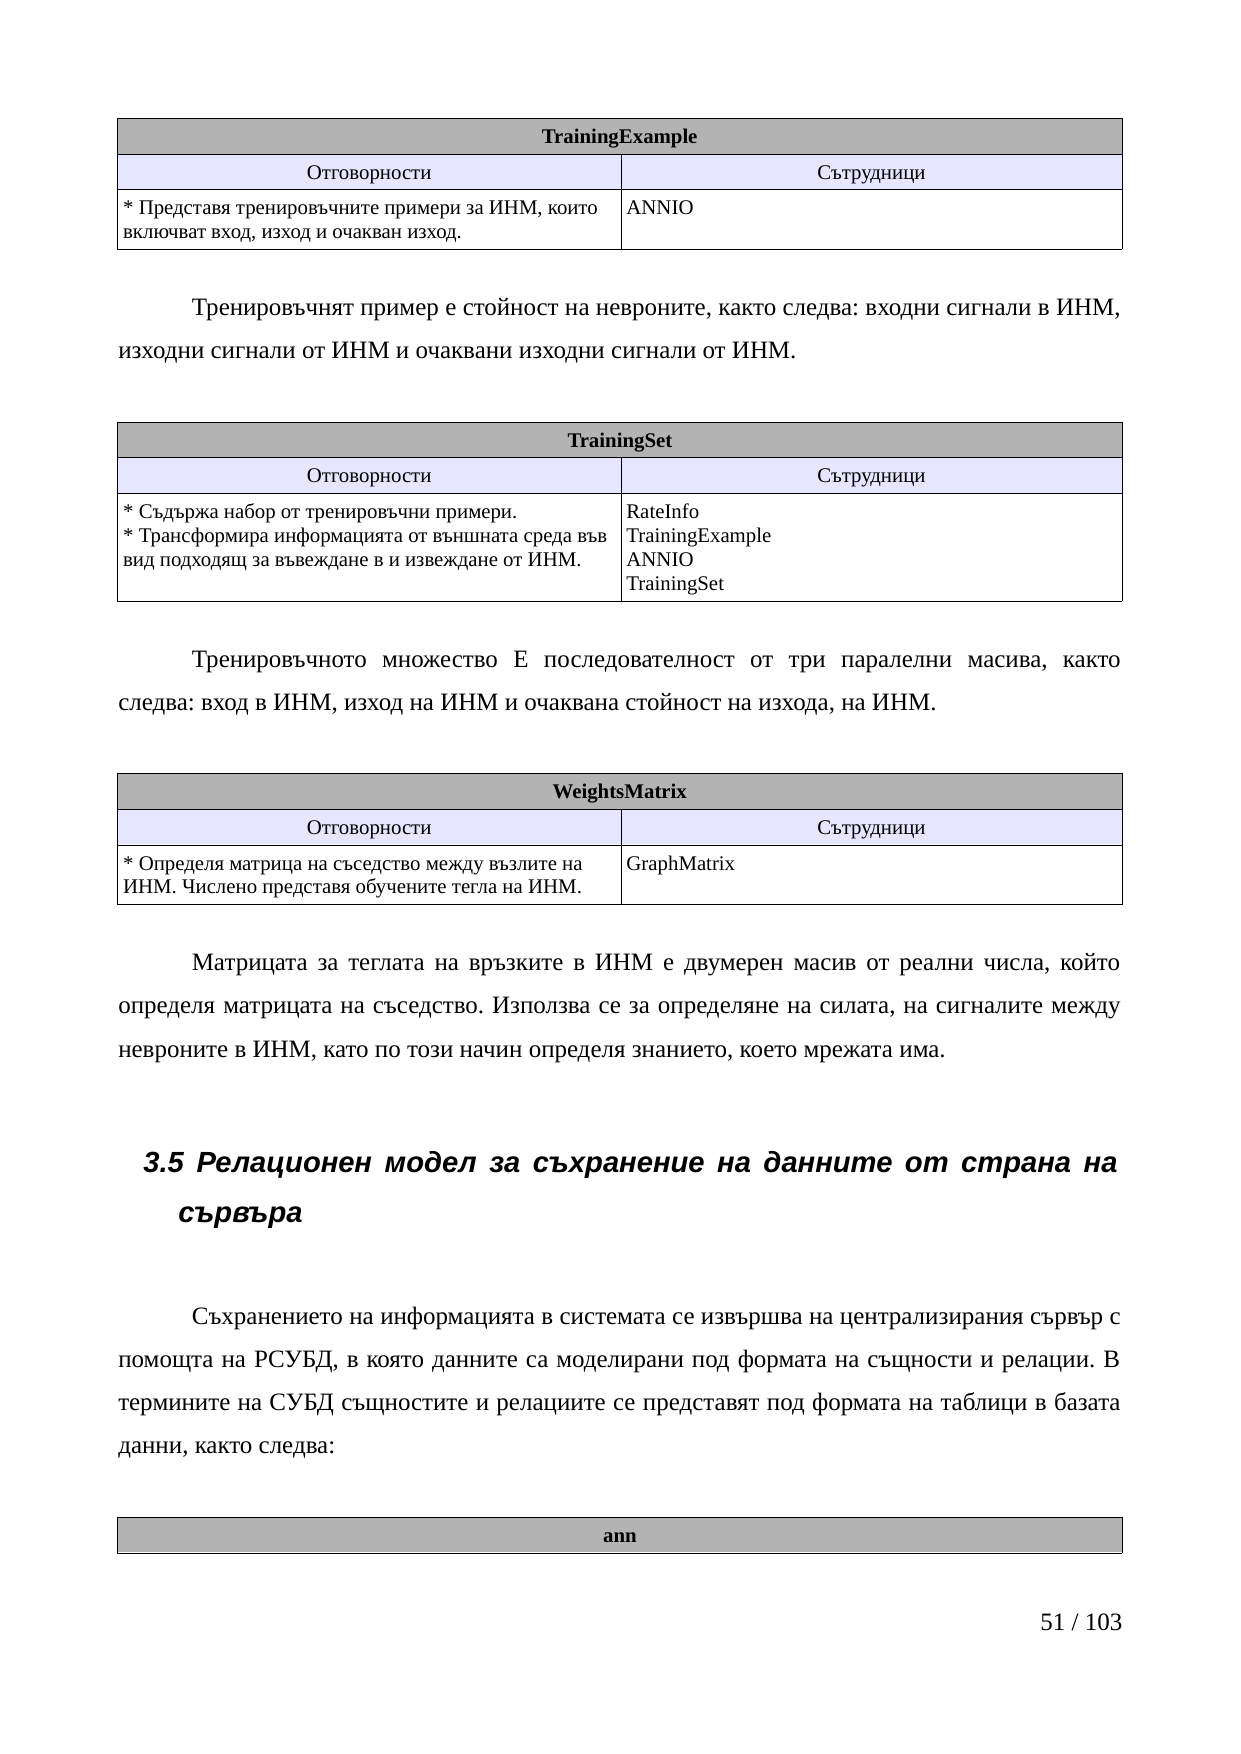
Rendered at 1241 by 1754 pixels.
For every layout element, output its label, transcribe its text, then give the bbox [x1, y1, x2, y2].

table_cell * Представя тренировъчните примери за ИНМ, които включват вход, изход и очакван изход. [118, 190, 621, 249]
table_cell RateInfo TrainingExample ANNIO TrainingSet [622, 494, 1122, 601]
table_cell Сътрудници [622, 810, 1122, 844]
table_cell Сътрудници [622, 458, 1122, 493]
table_cell * Съдържа набор от тренировъчни примери. * Трансформира информацията от външната среда във вид подходящ за въвеждане в и извеждане от ИНМ. [118, 494, 621, 601]
text Тренировъчнят пример е стойност на невроните, както следва: входни сигнали в ИНМ, изходни сигнали от ИНМ и очаквани изходни сигнали от ИНМ. [118, 292, 1122, 364]
table_cell GraphMatrix [622, 846, 1122, 904]
table_cell ANNIO [622, 190, 1122, 249]
subtitle 3.5 Релационен модел за съхранение на данните от страна на сървъра [118, 1145, 1122, 1229]
text Тренировъчното множество Е последователност от три паралелни масива, както следва: вход в ИНМ, изход на ИНМ и очаквана стойност на изхода, на ИНМ. [118, 644, 1122, 716]
table_cell Отговорности [118, 458, 621, 493]
table_cell Сътрудници [622, 155, 1122, 189]
table_header TrainingExample [118, 119, 1122, 154]
table_header ann [118, 1518, 1122, 1552]
table_header TrainingSet [118, 423, 1122, 457]
text Съхранението на информацията в системата се извършва на централизирания сървър с помощта на РСУБД, в която данните са моделирани под формата на същности и релации. В термините на СУБД същностите и релациите се представят под формата на таблици в базата данни, както следва: [118, 1301, 1122, 1459]
table_cell Отговорности [118, 810, 621, 844]
table_header WeightsMatrix [118, 774, 1122, 809]
table_cell * Определя матрица на съседство между възлите на ИНМ. Числено представя обучените тегла на ИНМ. [118, 846, 621, 904]
text Матрицата за теглата на връзките в ИНМ е двумерен масив от реални числа, който определя матрицата на съседство. Използва се за определяне на силата, на сигналите между невроните в ИНМ, като по този начин определя знанието, което мрежата има. [118, 947, 1122, 1062]
table_cell Отговорности [118, 155, 621, 189]
